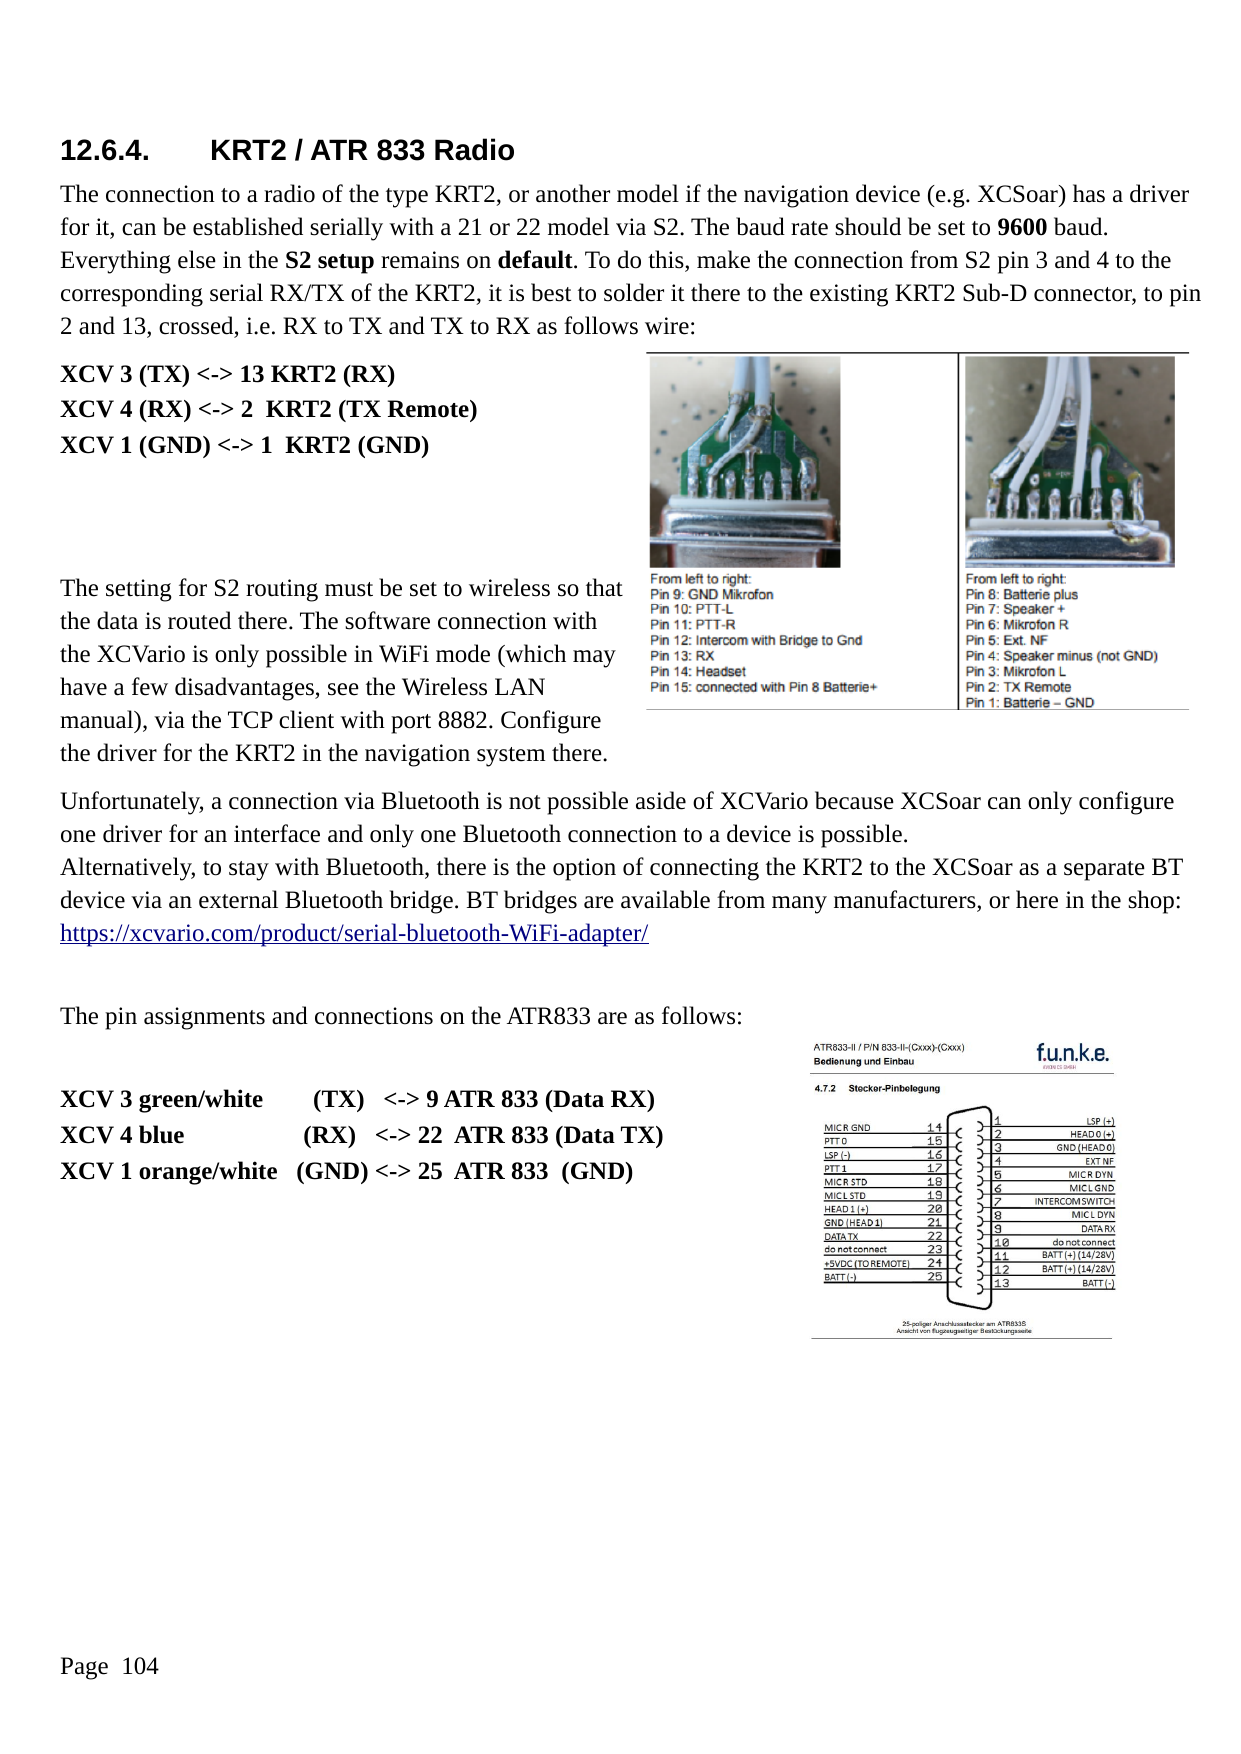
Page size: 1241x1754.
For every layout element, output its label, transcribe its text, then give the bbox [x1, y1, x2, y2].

text [1124, 1084, 1207, 1113]
text The setting for S2 routing must be set to wireless so that the data is routed there. The software connection with the XCVario is only possible in WiFi mode (which may have a few disadvantages, see the Wireless LAN manual), via the TCP client with port 8882. Configure the driver for the KRT2 in the navigation system there. [60, 573, 1207, 767]
text [1124, 1120, 1207, 1149]
text XCV 4 (RX) <-> 2 KRT2 (TX Remote) [60, 394, 646, 423]
text The connection to a radio of the type KRT2, or another model if the navigation device (e.g. XCSoar) has a driver for it, can be established serially with a 21 or 22 model via S2. The baud rate should be set to 9600 baud. Everything else in the S2 setup remains on default. To do this, make the connection from S2 pin 3 and 4 to the corresponding serial RX/TX of the KRT2, it is best to solder it there to the existing KRT2 Sub-D connector, to pin 2 and 13, crossed, i.e. RX to TX and TX to RX as follows wire: [60, 179, 1207, 340]
picture [646, 352, 1190, 710]
text XCV 1 orange/white (GND) <-> 25 ATR 833 (GND) [60, 1156, 805, 1185]
text XCV 1 (GND) <-> 1 KRT2 (GND) [60, 430, 646, 459]
text XCV 3 (TX) <-> 13 KRT2 (RX) [60, 359, 646, 387]
picture [805, 1032, 1124, 1339]
text XCV 4 blue (RX) <-> 22 ATR 833 (Data TX) [60, 1120, 805, 1149]
subtitle KRT2 / ATR 833 Radio [60, 133, 1207, 166]
text XCV 3 green/white (TX) <-> 9 ATR 833 (Data RX) [60, 1084, 805, 1113]
subtitle The pin assignments and connections on the ATR833 are as follows: [60, 1001, 1207, 1030]
text [1124, 1156, 1207, 1185]
text Unfortunately, a connection via Bluetooth is not possible aside of XCVario because XCSoar can only configure one driver for an interface and only one Bluetooth connection to a device is possible. Alternatively, to stay with Bluetooth, there is the option of connecting the KRT2 to the XCSoar as a separate BT device via an external Bluetooth bridge. BT bridges are available from many manufacturers, or here in the shop: https://xcvario.com/product/serial-bluetooth-WiFi-adapter/ [60, 786, 1207, 947]
